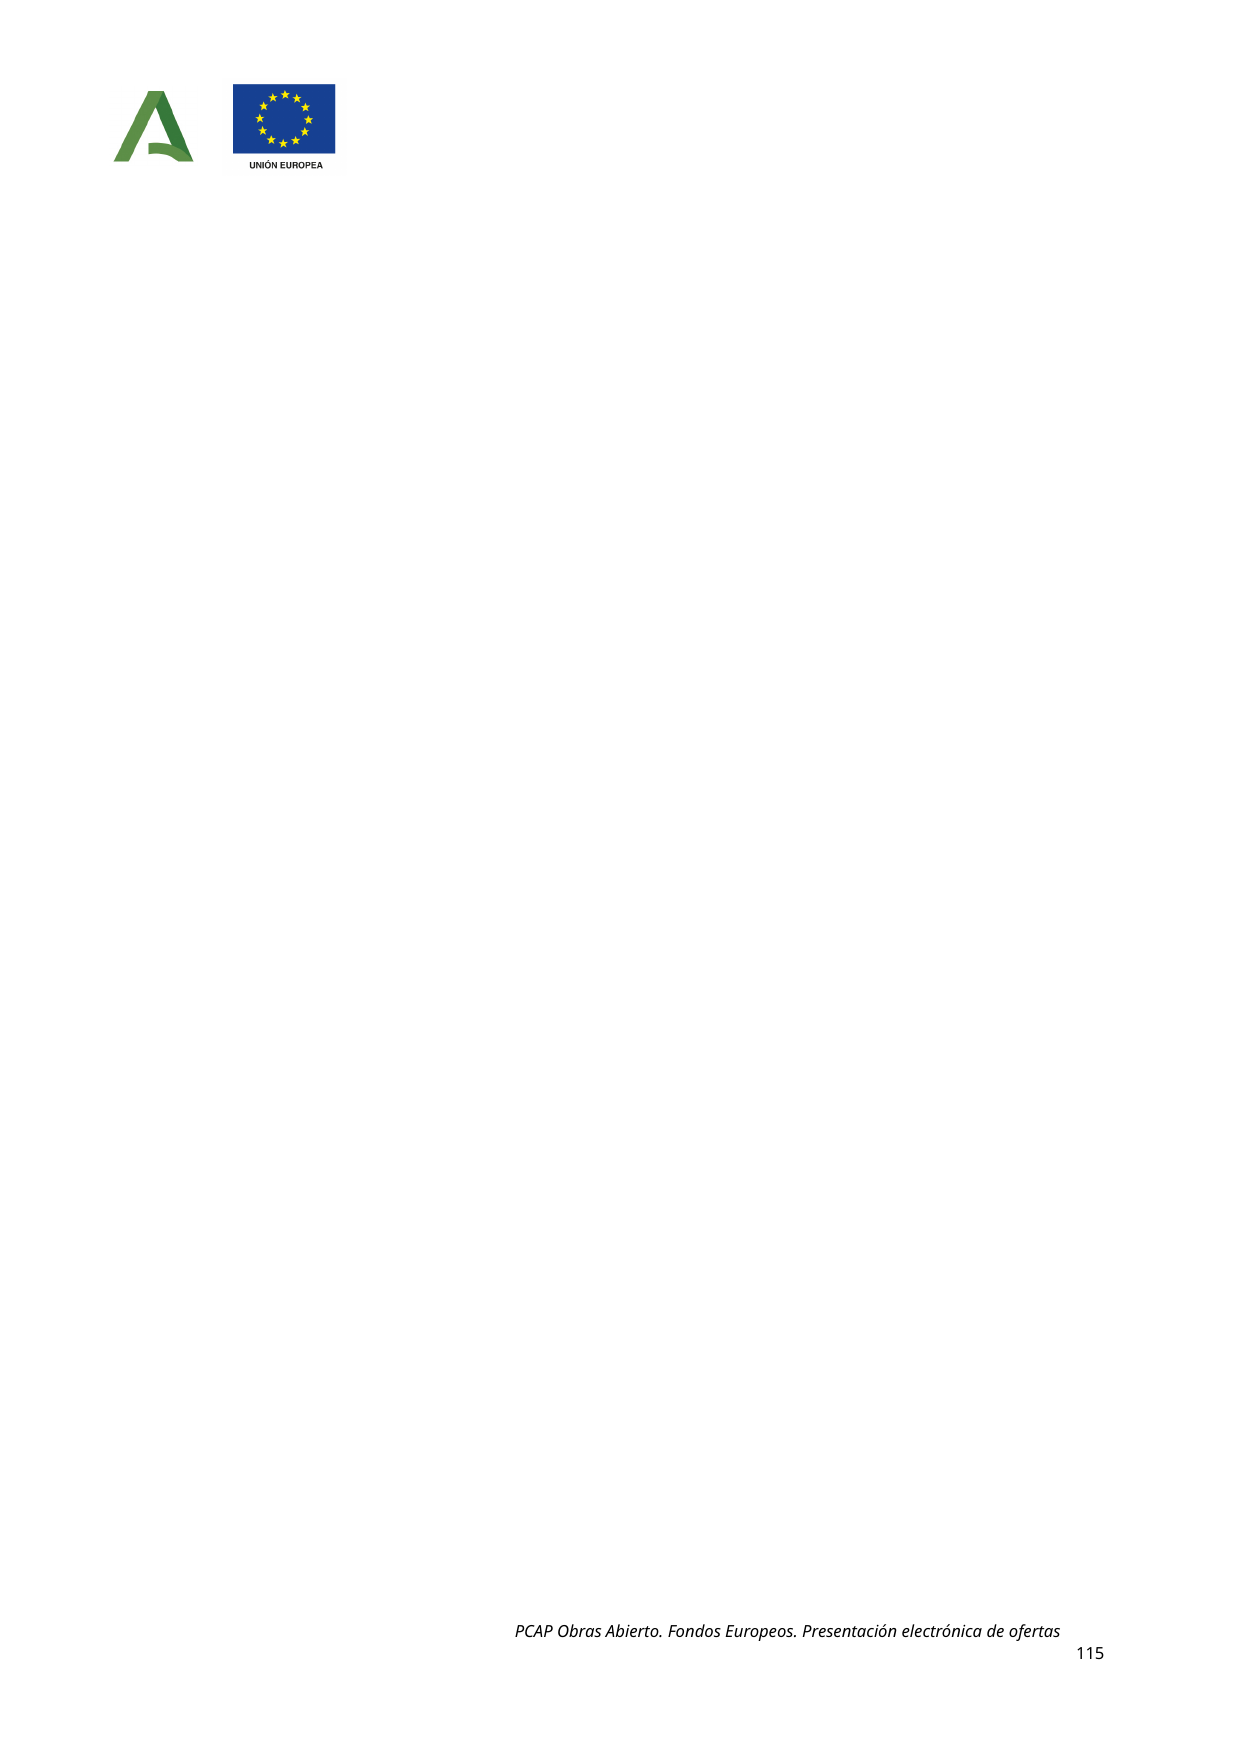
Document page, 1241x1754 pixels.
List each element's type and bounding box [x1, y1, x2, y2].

picture [109, 86, 198, 166]
picture [221, 78, 347, 176]
